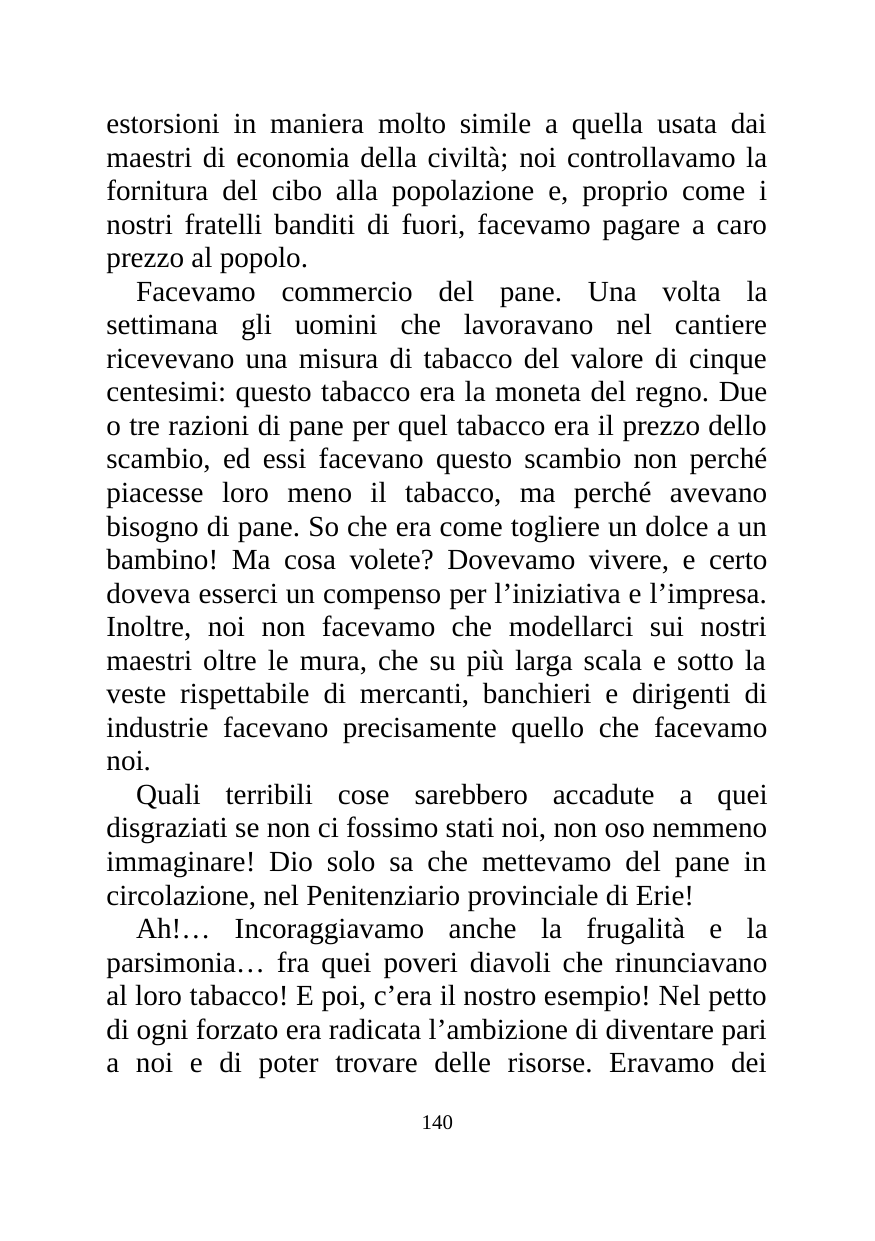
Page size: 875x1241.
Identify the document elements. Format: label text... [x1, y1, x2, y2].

text Facevamo commercio del pane. Una volta la settimana gli uomini che lavoravano nel cantiere ricevevano una misura di tabacco del valore di cinque centesimi: questo tabacco era la moneta del regno. Due o tre razioni di pane per quel tabacco era il prezzo dello scambio, ed essi facevano questo scambio non perché piacesse loro meno il tabacco, ma perché avevano bisogno di pane. So che era come togliere un dolce a un bambino! Ma cosa volete? Dovevamo vivere, e certo doveva esserci un compenso per l’iniziativa e l’impresa. Inoltre, noi non facevamo che modellarci sui nostri maestri oltre le mura, che su più larga scala e sotto la veste rispettabile di mercanti, banchieri e dirigenti di industrie facevano precisamente quello che facevamo noi. [106, 274, 768, 777]
text Quali terribili cose sarebbero accadute a quei disgraziati se non ci fossimo stati noi, non oso nemmeno immaginare! Dio solo sa che mettevamo del pane in circolazione, nel Penitenziario provinciale di Erie! [106, 777, 768, 911]
text Ah!… Incoraggiavamo anche la frugalità e la parsimonia… fra quei poveri diavoli che rinunciavano al loro tabacco! E poi, c’era il nostro esempio! Nel petto di ogni forzato era radicata l’ambizione di diventare pari a noi e di poter trovare delle risorse. Eravamo dei [106, 911, 768, 1079]
text estorsioni in maniera molto simile a quella usata dai maestri di economia della civiltà; noi controllavamo la fornitura del cibo alla popolazione e, proprio come i nostri fratelli banditi di fuori, facevamo pagare a caro prezzo al popolo. [106, 106, 768, 274]
